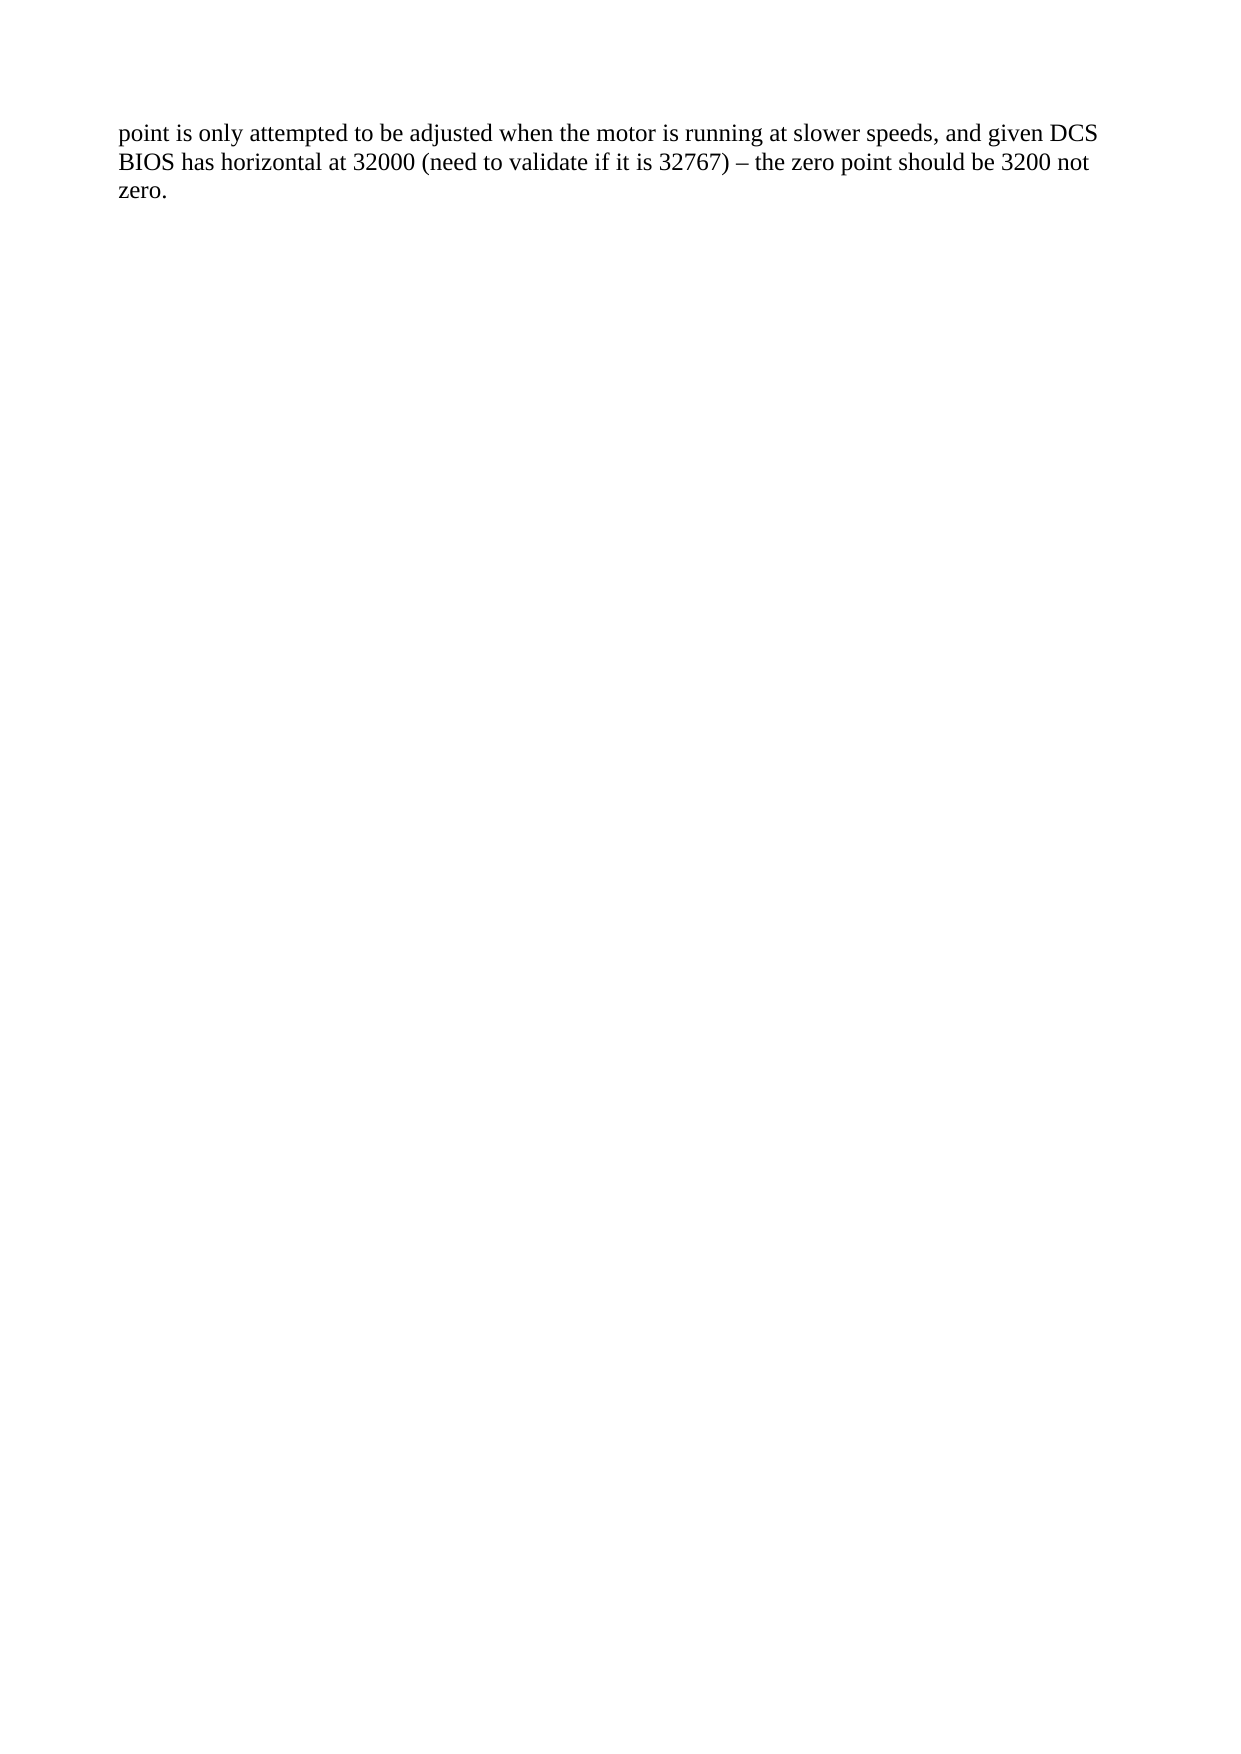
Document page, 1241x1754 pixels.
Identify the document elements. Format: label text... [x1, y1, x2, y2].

text point is only attempted to be adjusted when the motor is running at slower speeds, and given DCS BIOS has horizontal at 32000 (need to validate if it is 32767) – the zero point should be 3200 not zero. [118, 118, 1122, 204]
